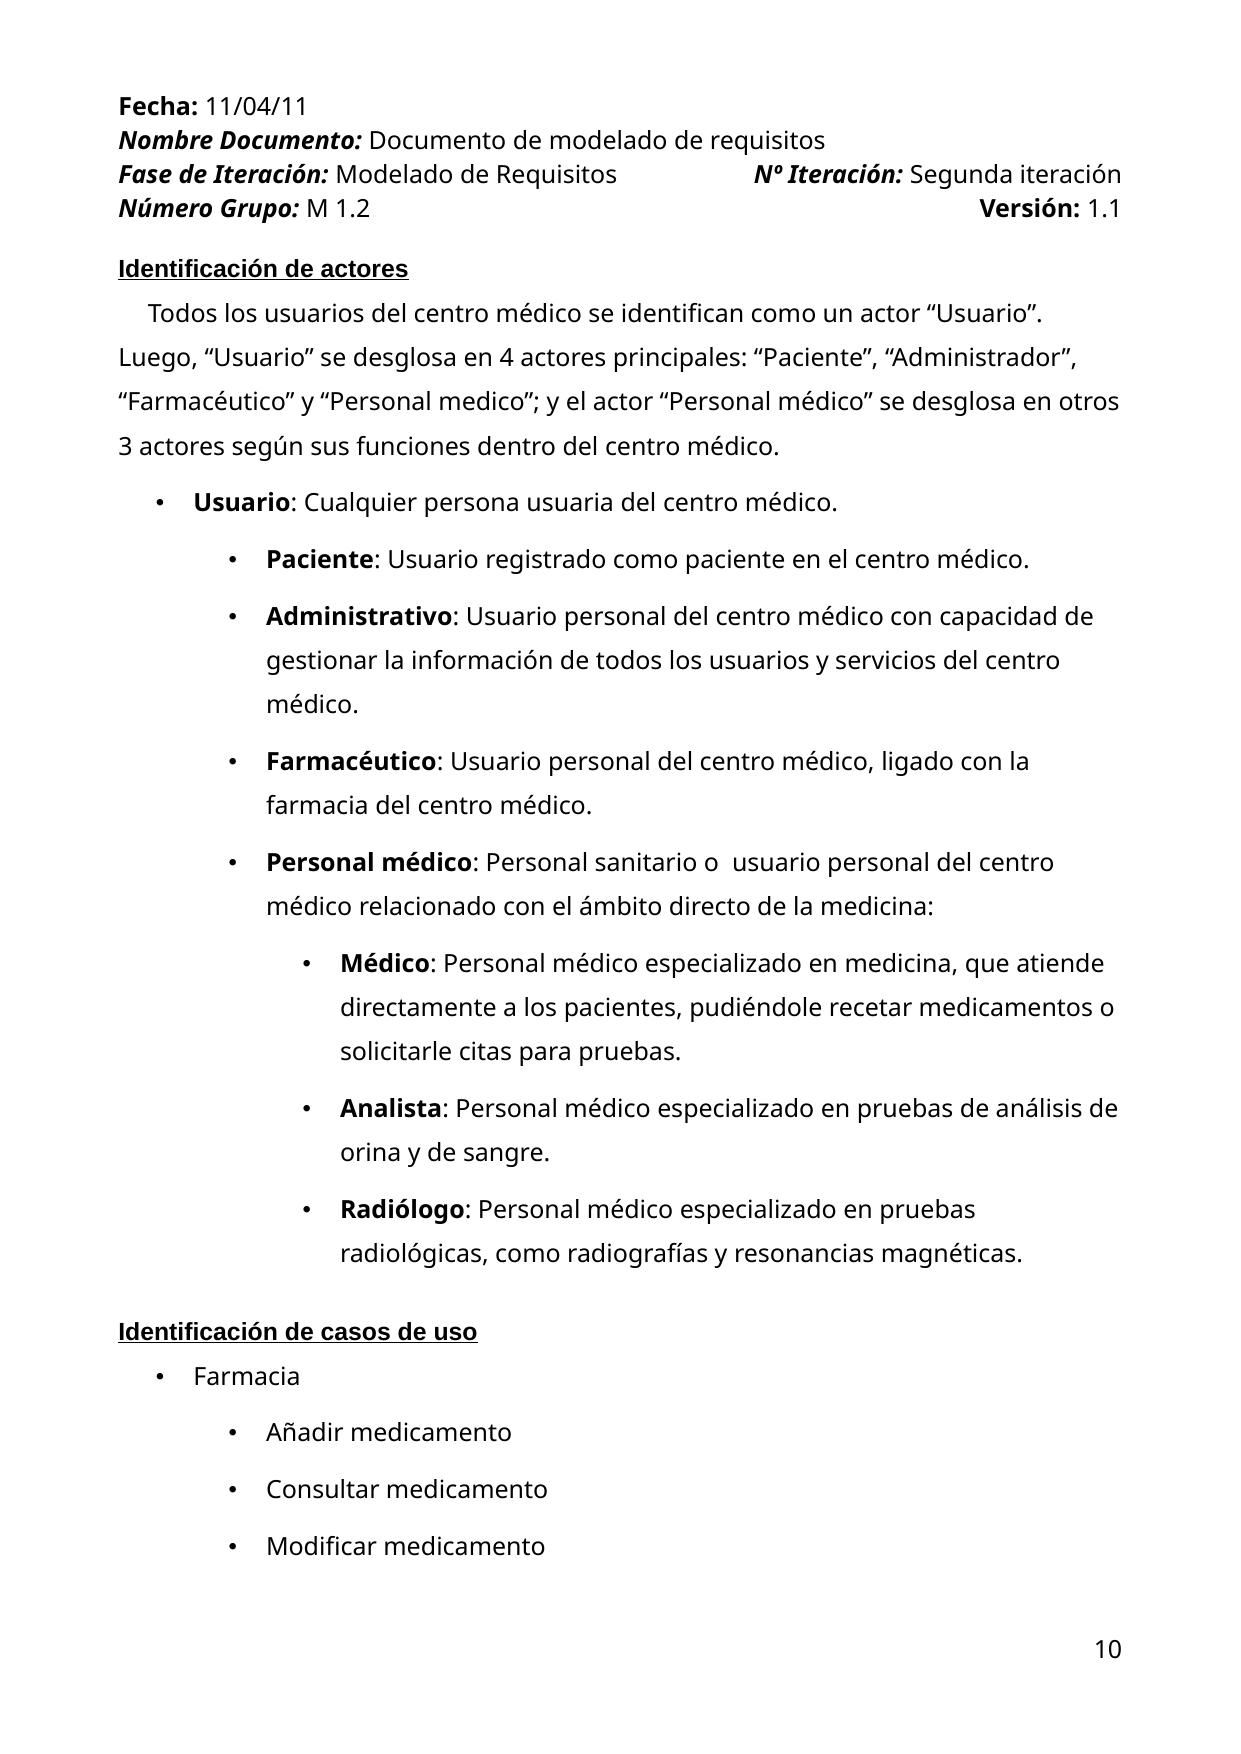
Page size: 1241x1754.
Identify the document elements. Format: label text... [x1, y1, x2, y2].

list Administrativo: Usuario personal del centro médico con capacidad de gestionar la información de todos los usuarios y servicios del centro médico. [228, 598, 1122, 721]
text Todos los usuarios del centro médico se identifican como un actor “Usuario”. Luego, “Usuario” se desglosa en 4 actores principales: “Paciente”, “Administrador”, “Farmacéutico” y “Personal medico”; y el actor “Personal médico” se desglosa en otros 3 actores según sus funciones dentro del centro médico. [118, 295, 1122, 462]
list Médico: Personal médico especializado en medicina, que atiende directamente a los pacientes, pudiéndole recetar medicamentos o solicitarle citas para pruebas. [302, 945, 1122, 1068]
list Modificar medicamento [228, 1528, 1122, 1562]
list Analista: Personal médico especializado en pruebas de análisis de orina y de sangre. [302, 1090, 1122, 1169]
list Farmacia [156, 1358, 1122, 1392]
list Paciente: Usuario registrado como paciente en el centro médico. [228, 541, 1122, 576]
list Añadir medicamento [228, 1415, 1122, 1449]
subtitle Identificación de actores [118, 254, 1122, 283]
list Usuario: Cualquier persona usuaria del centro médico. [156, 485, 1122, 519]
list Radiólogo: Personal médico especializado en pruebas radiológicas, como radiografías y resonancias magnéticas. [302, 1191, 1122, 1270]
list Consultar medicamento [228, 1472, 1122, 1506]
subtitle Identificación de casos de uso [118, 1317, 1122, 1346]
list Personal médico: Personal sanitario o usuario personal del centro médico relacionado con el ámbito directo de la medicina: [228, 844, 1122, 923]
list Farmacéutico: Usuario personal del centro médico, ligado con la farmacia del centro médico. [228, 743, 1122, 822]
